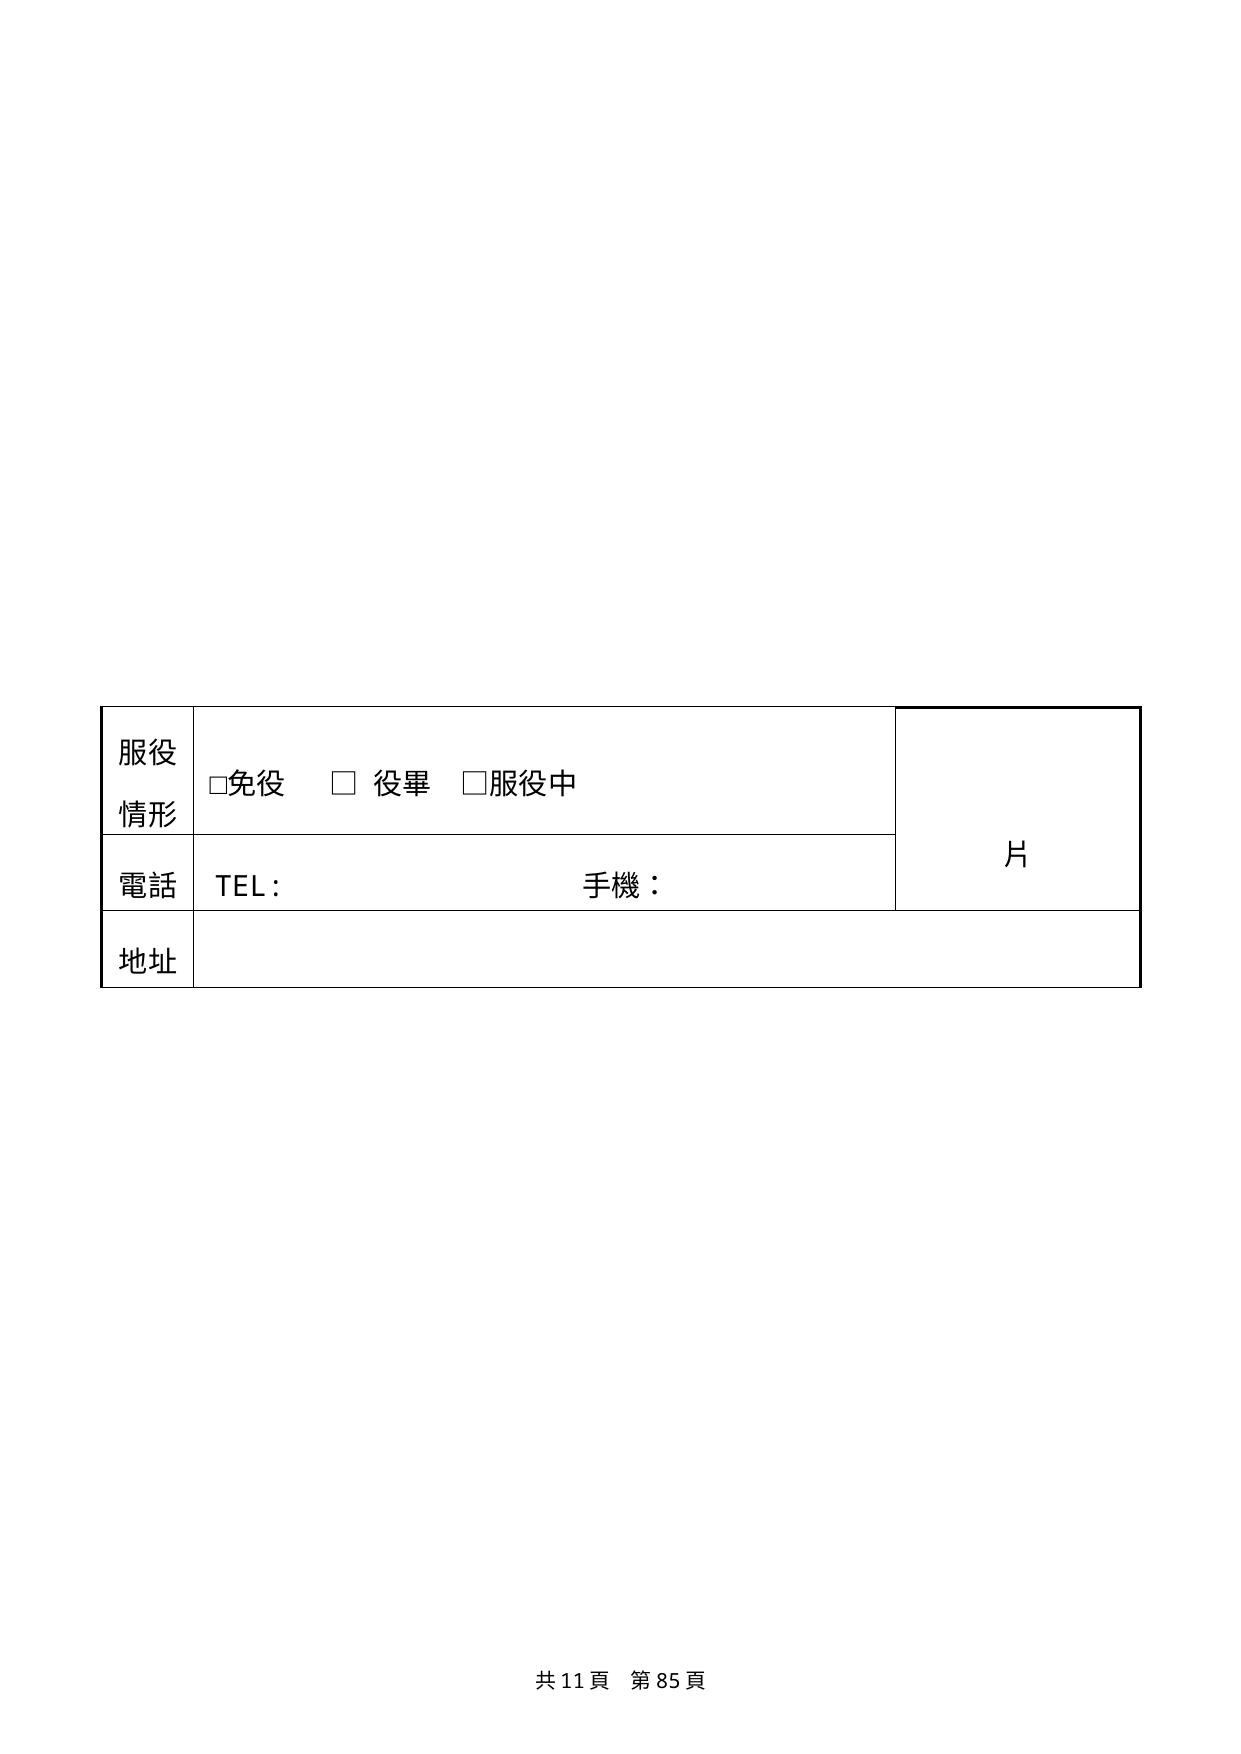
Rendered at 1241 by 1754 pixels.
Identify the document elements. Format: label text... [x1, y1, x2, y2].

table_cell TEL: 手機： [194, 835, 895, 910]
table_header 片 [896, 709, 1139, 910]
table_cell 服役 情形 [103, 707, 193, 834]
table_cell 地址 [103, 911, 193, 987]
table_cell □免役 □ 役畢 □服役中 [194, 707, 895, 834]
table_cell 電話 [103, 835, 193, 910]
table_cell [194, 911, 1139, 987]
